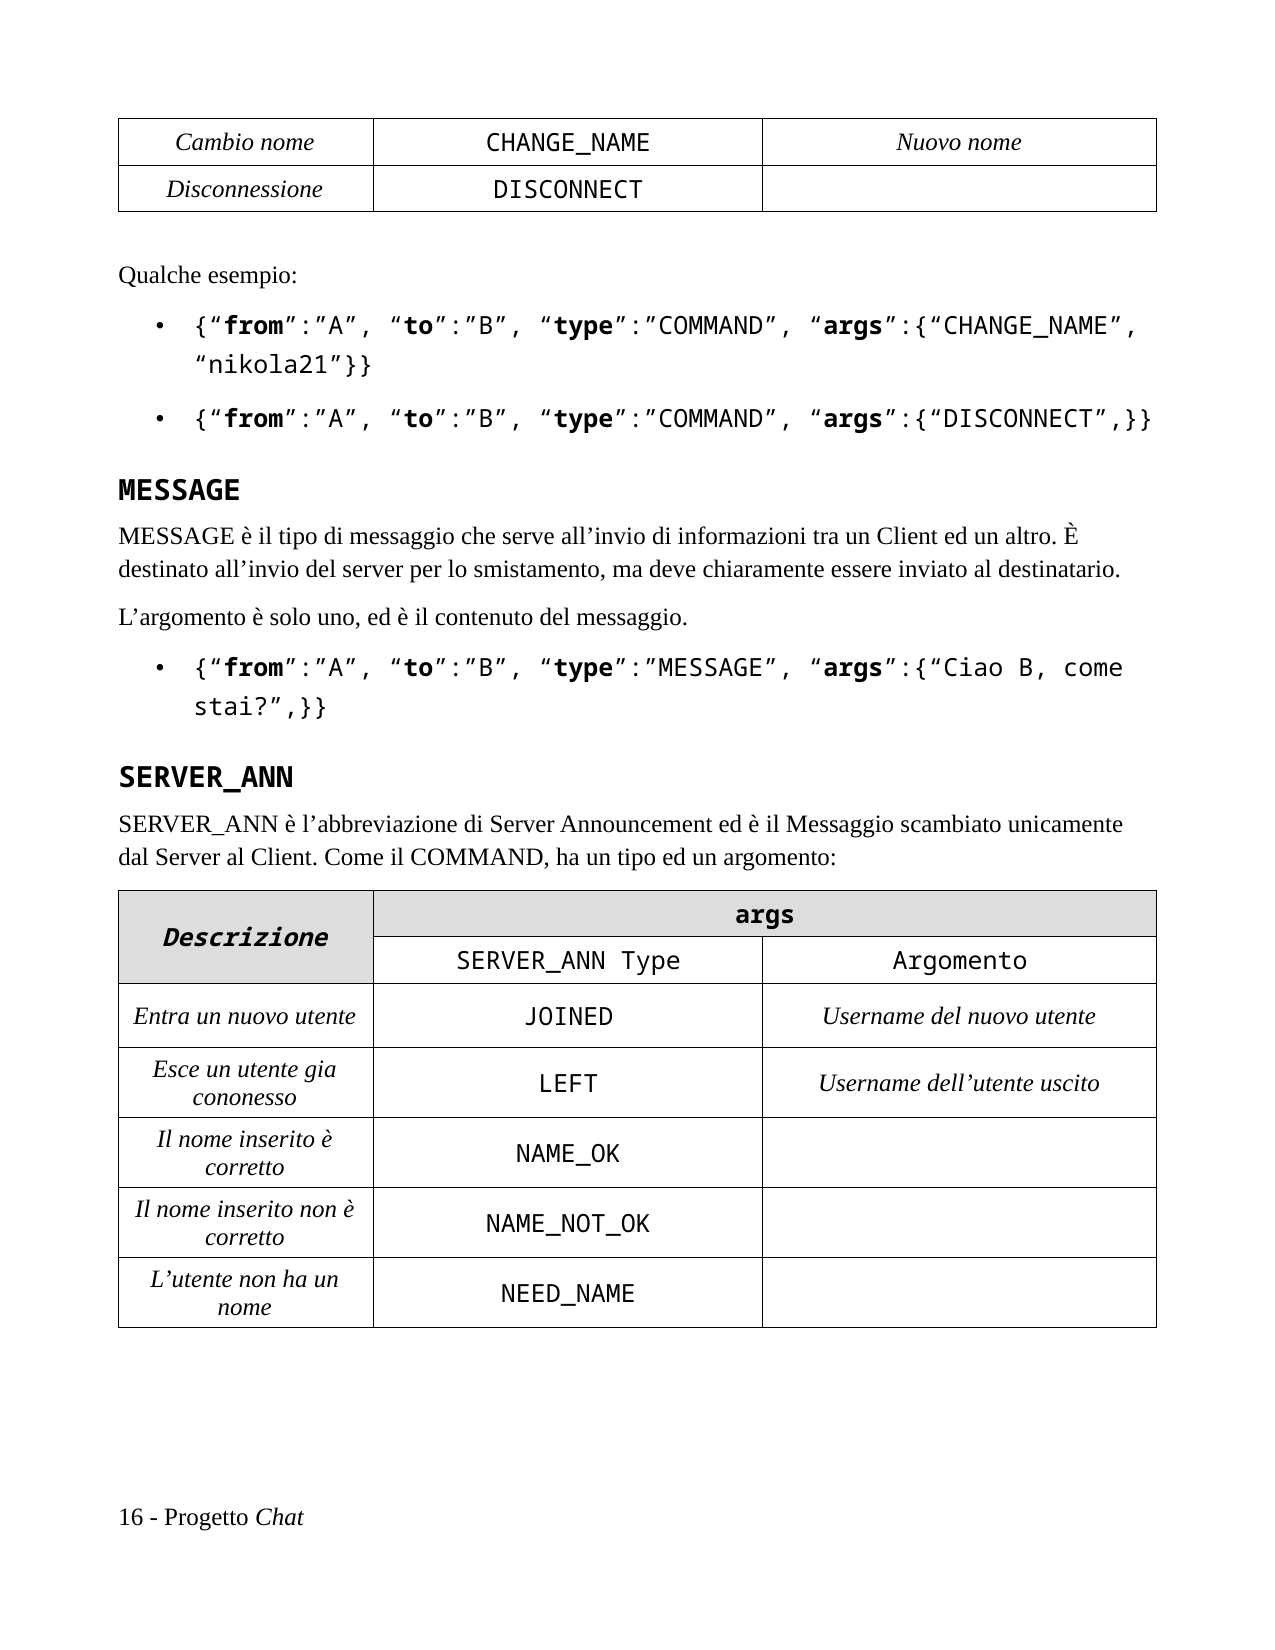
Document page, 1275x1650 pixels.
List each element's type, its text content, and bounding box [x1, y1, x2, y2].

table_cell Nuovo nome [763, 119, 1156, 165]
list {“from”:”A”, “to”:”B”, “type”:”COMMAND”, “args”:{“DISCONNECT”,}} [156, 400, 1157, 434]
table_cell [763, 1188, 1156, 1257]
subtitle MESSAGE [118, 469, 1157, 508]
table_cell Il nome inserito non è corretto [119, 1188, 373, 1257]
text SERVER_ANN è l’abbreviazione di Server Announcement ed è il Messaggio scambiato unicamente dal Server al Client. Come il COMMAND, ha un tipo ed un argomento: [118, 809, 1157, 871]
table_cell Esce un utente gia cononesso [119, 1048, 373, 1117]
table_cell [763, 1118, 1156, 1187]
table_cell Username dell’utente uscito [763, 1048, 1156, 1117]
table_cell SERVER_ANN Type [374, 937, 762, 983]
table_cell DISCONNECT [374, 166, 762, 211]
table_cell Username del nuovo utente [763, 984, 1156, 1047]
table_cell L’utente non ha un nome [119, 1258, 373, 1327]
table_cell JOINED [374, 984, 762, 1047]
text Qualche esempio: [118, 260, 1157, 289]
table_cell Entra un nuovo utente [119, 984, 373, 1047]
list {“from”:”A”, “to”:”B”, “type”:”COMMAND”, “args”:{“CHANGE_NAME”, “nikola21”}} [156, 307, 1157, 381]
table_cell [763, 166, 1156, 211]
table_header args [374, 891, 1156, 936]
text MESSAGE è il tipo di messaggio che serve all’invio di informazioni tra un Client ed un altro. È destinato all’invio del server per lo smistamento, ma deve chiaramente essere inviato al destinatario. [118, 521, 1157, 583]
list {“from”:”A”, “to”:”B”, “type”:”MESSAGE”, “args”:{“Ciao B, come stai?”,}} [156, 649, 1157, 722]
table_cell [763, 1258, 1156, 1327]
table_cell Disconnessione [119, 166, 373, 211]
table_cell LEFT [374, 1048, 762, 1117]
table_cell Cambio nome [119, 119, 373, 165]
table_cell Il nome inserito è corretto [119, 1118, 373, 1187]
subtitle SERVER_ANN [118, 757, 1157, 796]
table_cell NAME_NOT_OK [374, 1188, 762, 1257]
table_cell Argomento [763, 937, 1156, 983]
table_cell NEED_NAME [374, 1258, 762, 1327]
text L’argomento è solo uno, ed è il contenuto del messaggio. [118, 602, 1157, 630]
table_header Descrizione [119, 891, 373, 983]
table_cell NAME_OK [374, 1118, 762, 1187]
table_cell CHANGE_NAME [374, 119, 762, 165]
